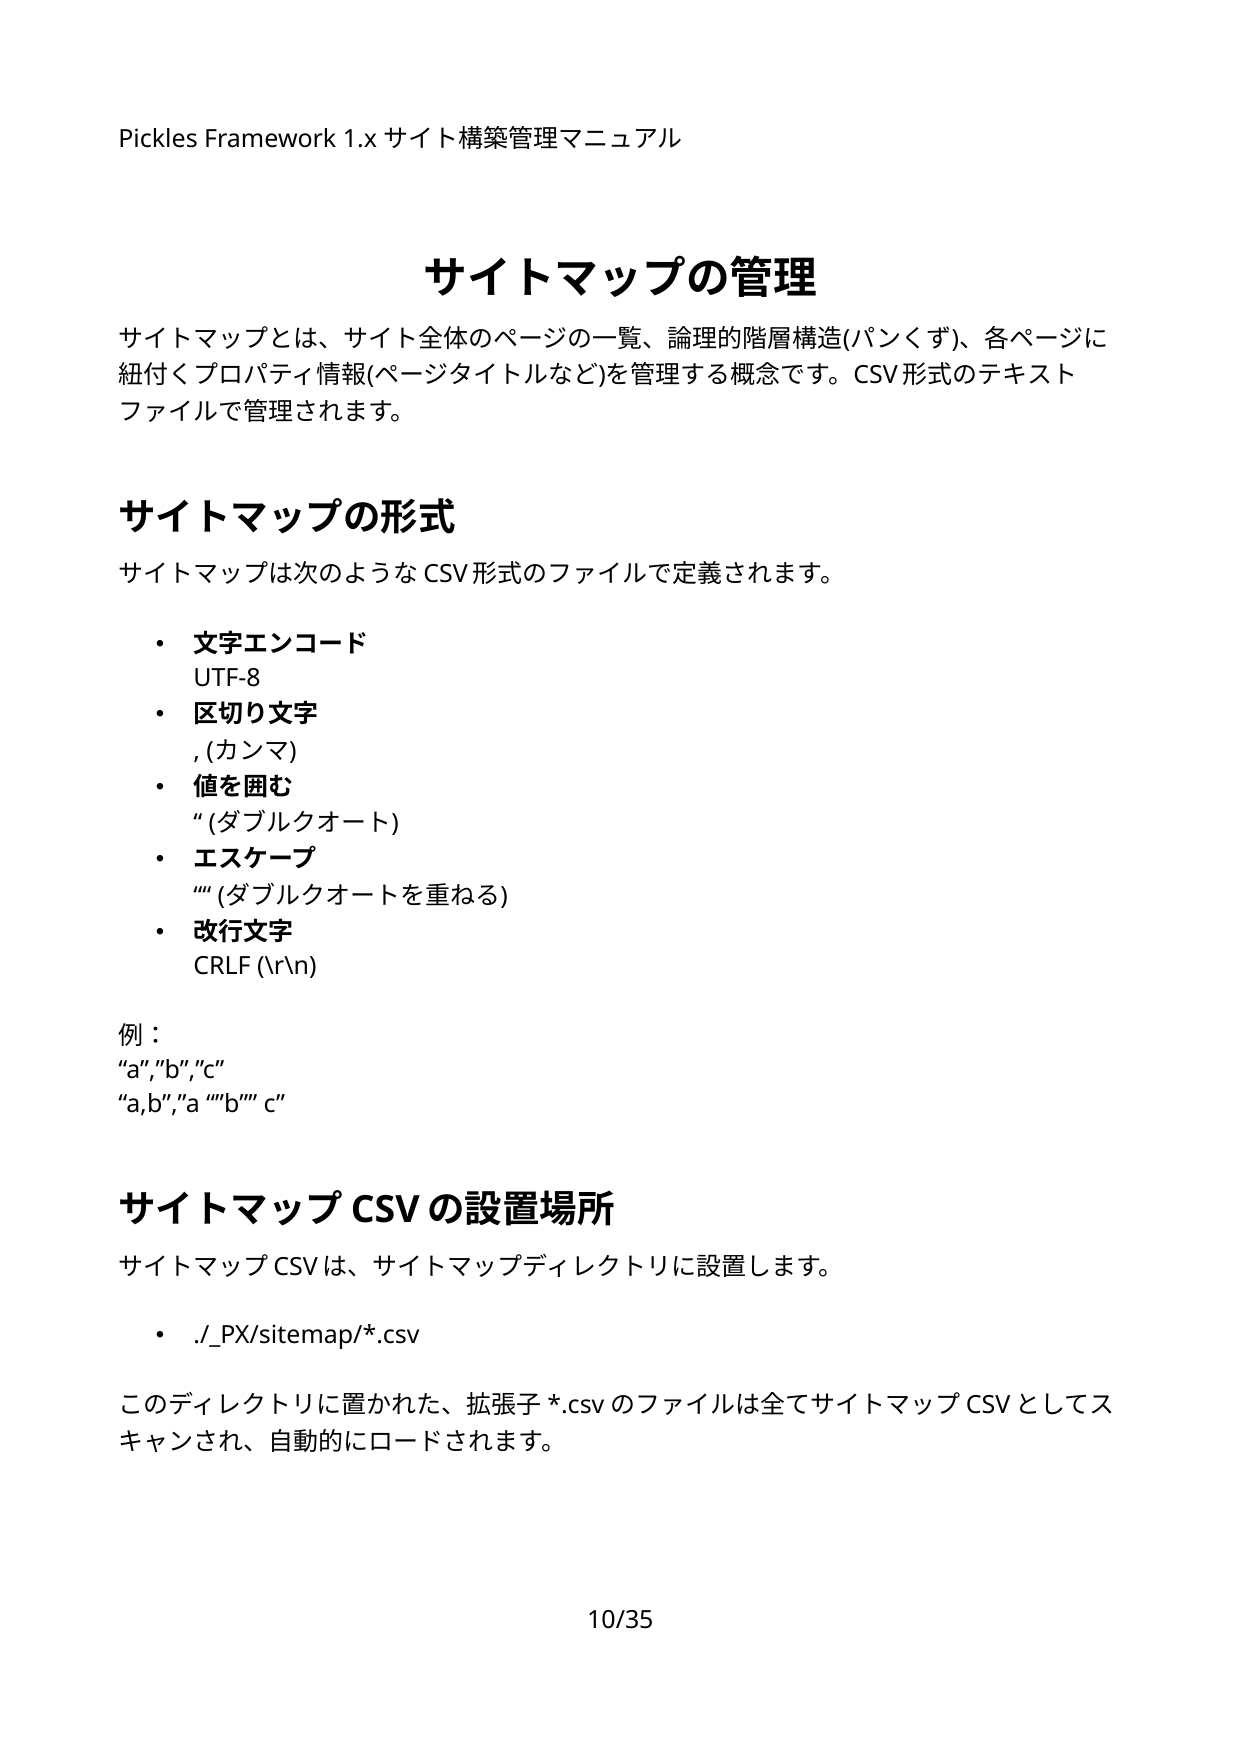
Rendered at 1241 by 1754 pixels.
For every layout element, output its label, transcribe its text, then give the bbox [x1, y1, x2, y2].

text 例： [118, 1016, 1122, 1052]
subtitle サイトマップCSVの設置場所 [118, 1179, 1122, 1234]
text サイトマップは次のようなCSV形式のファイルで定義されます。 [118, 553, 1122, 589]
text “a”,”b”,”c” [118, 1052, 1122, 1086]
list 文字エンコード UTF-8 [156, 624, 1122, 694]
text サイトマップCSVは、サイトマップディレクトリに設置します。 [118, 1246, 1122, 1282]
text このディレクトリに置かれた、拡張子 *.csv のファイルは全てサイトマップCSVとしてスキャンされ、自動的にロードされます。 [118, 1385, 1122, 1457]
subtitle サイトマップの管理 [118, 243, 1122, 306]
list 区切り文字 , (カンマ) [156, 694, 1122, 766]
list 改行文字 CRLF (\r\n) [156, 911, 1122, 982]
list エスケープ ““ (ダブルクオートを重ねる) [156, 839, 1122, 911]
subtitle サイトマップの形式 [118, 487, 1122, 541]
list ./_PX/sitemap/*.csv [156, 1317, 1122, 1351]
text サイトマップとは、サイト全体のページの一覧、論理的階層構造(パンくず)、各ページに紐付くプロパティ情報(ページタイトルなど)を管理する概念です。CSV形式のテキストファイルで管理されます。 [118, 319, 1122, 427]
list 値を囲む “ (ダブルクオート) [156, 766, 1122, 839]
text “a,b”,”a “”b”” c” [118, 1086, 1122, 1120]
